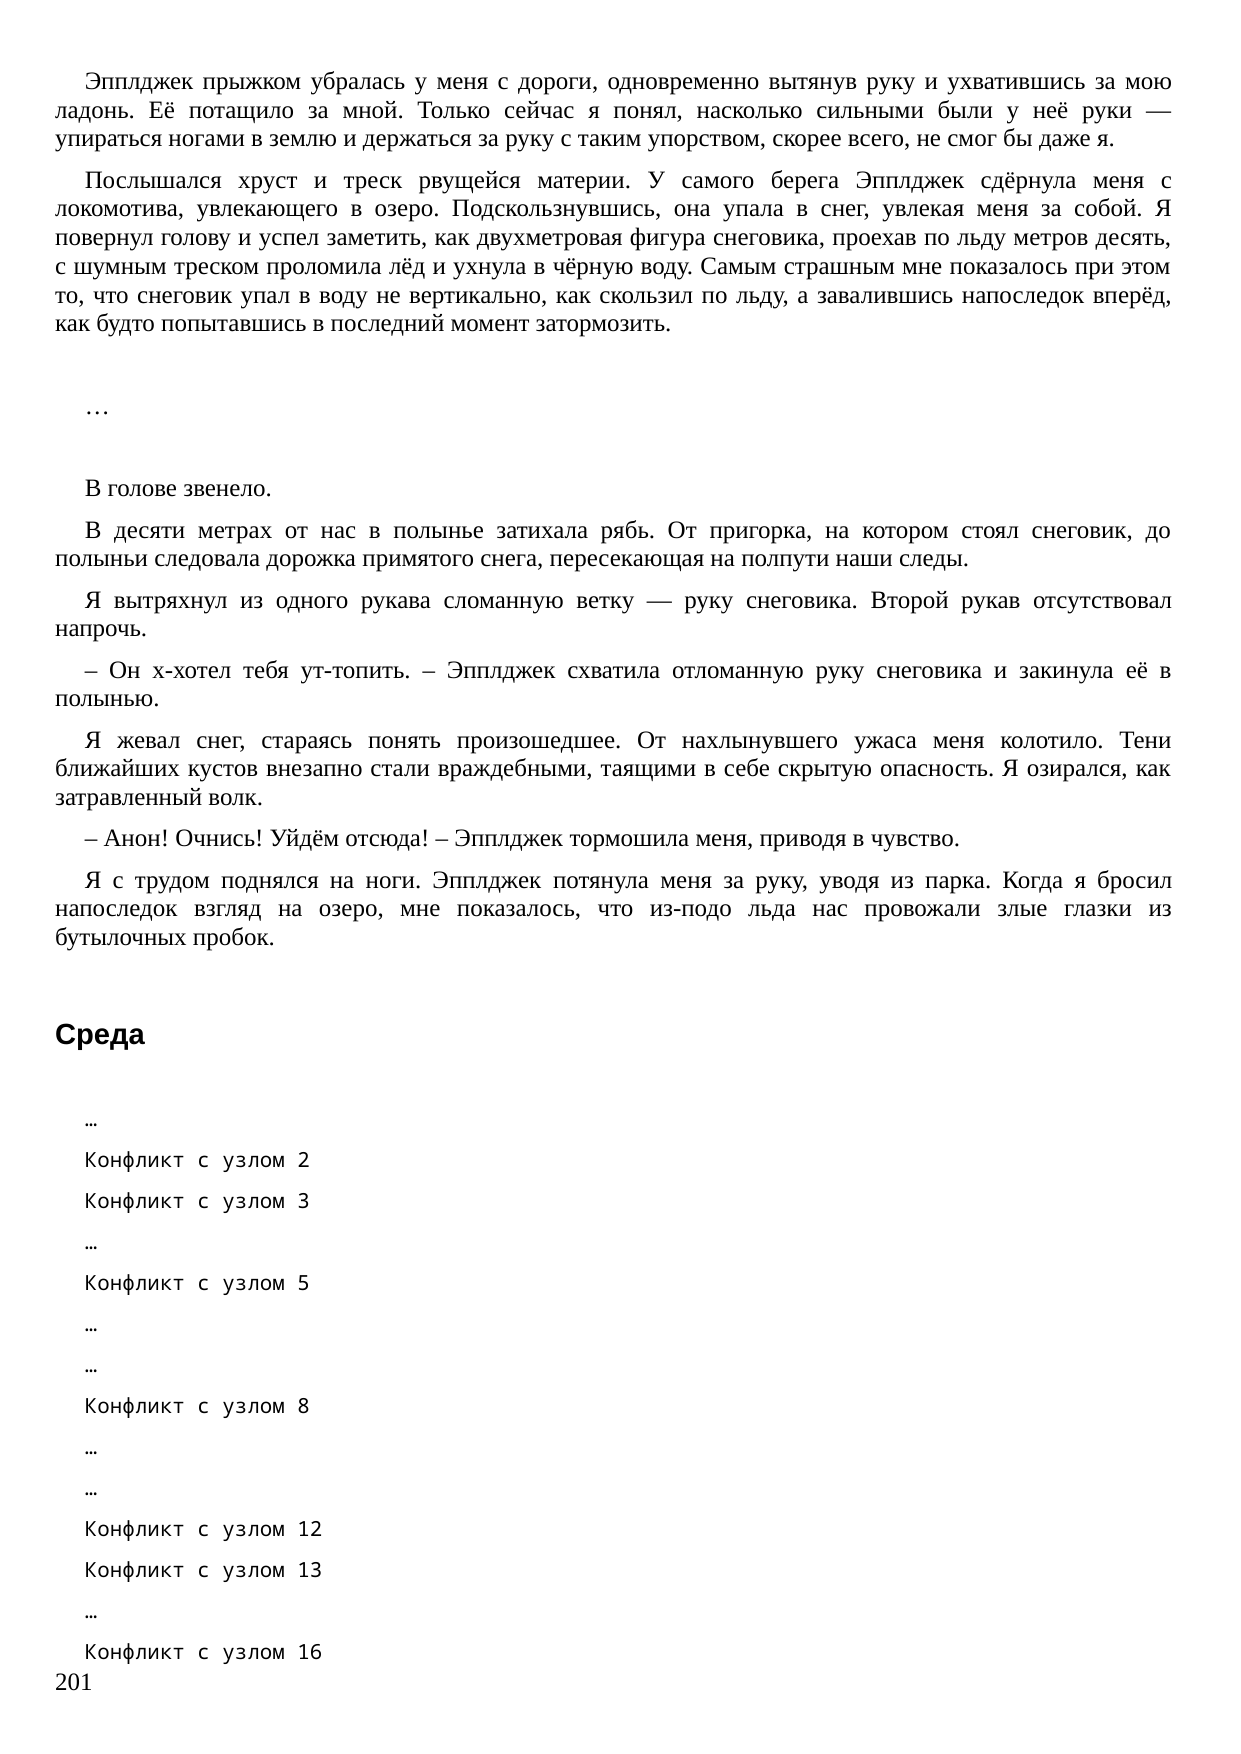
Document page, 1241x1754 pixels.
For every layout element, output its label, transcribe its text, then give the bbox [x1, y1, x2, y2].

text Я с трудом поднялся на ноги. Эпплджек потянула меня за руку, уводя из парка. Когда я бросил напоследок взгляд на озеро, мне показалось, что из-подо льда нас провожали злые глазки из бутылочных пробок. [55, 865, 1173, 951]
text … [55, 1432, 1173, 1461]
text Конфликт с узлом 16 [55, 1637, 1173, 1665]
text … [55, 1227, 1173, 1256]
text … [55, 1104, 1173, 1133]
text – Он х-хотел тебя ут-топить. – Эпплджек схватила отломанную руку снеговика и закинула её в полынью. [55, 655, 1173, 712]
text Конфликт с узлом 2 [55, 1146, 1173, 1174]
text Эпплджек прыжком убралась у меня с дороги, одновременно вытянув руку и ухватившись за мою ладонь. Её потащило за мной. Только сейчас я понял, насколько сильными были у неё руки — упираться ногами в землю и держаться за руку с таким упорством, скорее всего, не смог бы даже я. [55, 66, 1173, 152]
text Конфликт с узлом 13 [55, 1555, 1173, 1583]
text В десяти метрах от нас в полынье затихала рябь. От пригорка, на котором стоял снеговик, до полыньи следовала дорожка примятого снега, пересекающая на полпути наши следы. [55, 515, 1173, 572]
text … [55, 1596, 1173, 1624]
text Конфликт с узлом 8 [55, 1391, 1173, 1419]
text … [55, 1309, 1173, 1338]
text Конфликт с узлом 5 [55, 1268, 1173, 1297]
text Я жевал снег, стараясь понять произошедшее. От нахлынувшего ужаса меня колотило. Тени ближайших кустов внезапно стали враждебными, таящими в себе скрытую опасность. Я озирался, как затравленный волк. [55, 725, 1173, 811]
text Послышался хруст и треск рвущейся материи. У самого берега Эпплджек сдёрнула меня с локомотива, увлекающего в озеро. Подскользнувшись, она упала в снег, увлекая меня за собой. Я повернул голову и успел заметить, как двухметровая фигура снеговика, проехав по льду метров десять, с шумным треском проломила лёд и ухнула в чёрную воду. Самым страшным мне показалось при этом то, что снеговик упал в воду не вертикально, как скользил по льду, а завалившись напоследок вперёд, как будто попытавшись в последний момент затормозить. [55, 165, 1173, 337]
text В голове звенело. [55, 473, 1173, 502]
text … [55, 1350, 1173, 1379]
text … [55, 391, 1173, 420]
text Конфликт с узлом 3 [55, 1186, 1173, 1215]
subtitle Среда [55, 1017, 1173, 1051]
text Конфликт с узлом 12 [55, 1514, 1173, 1542]
text … [55, 1473, 1173, 1501]
text Я вытряхнул из одного рукава сломанную ветку — руку снеговика. Второй рукав отсутствовал напрочь. [55, 585, 1173, 642]
text – Анон! Очнись! Уйдём отсюда! – Эпплджек тормошила меня, приводя в чувство. [55, 823, 1173, 852]
